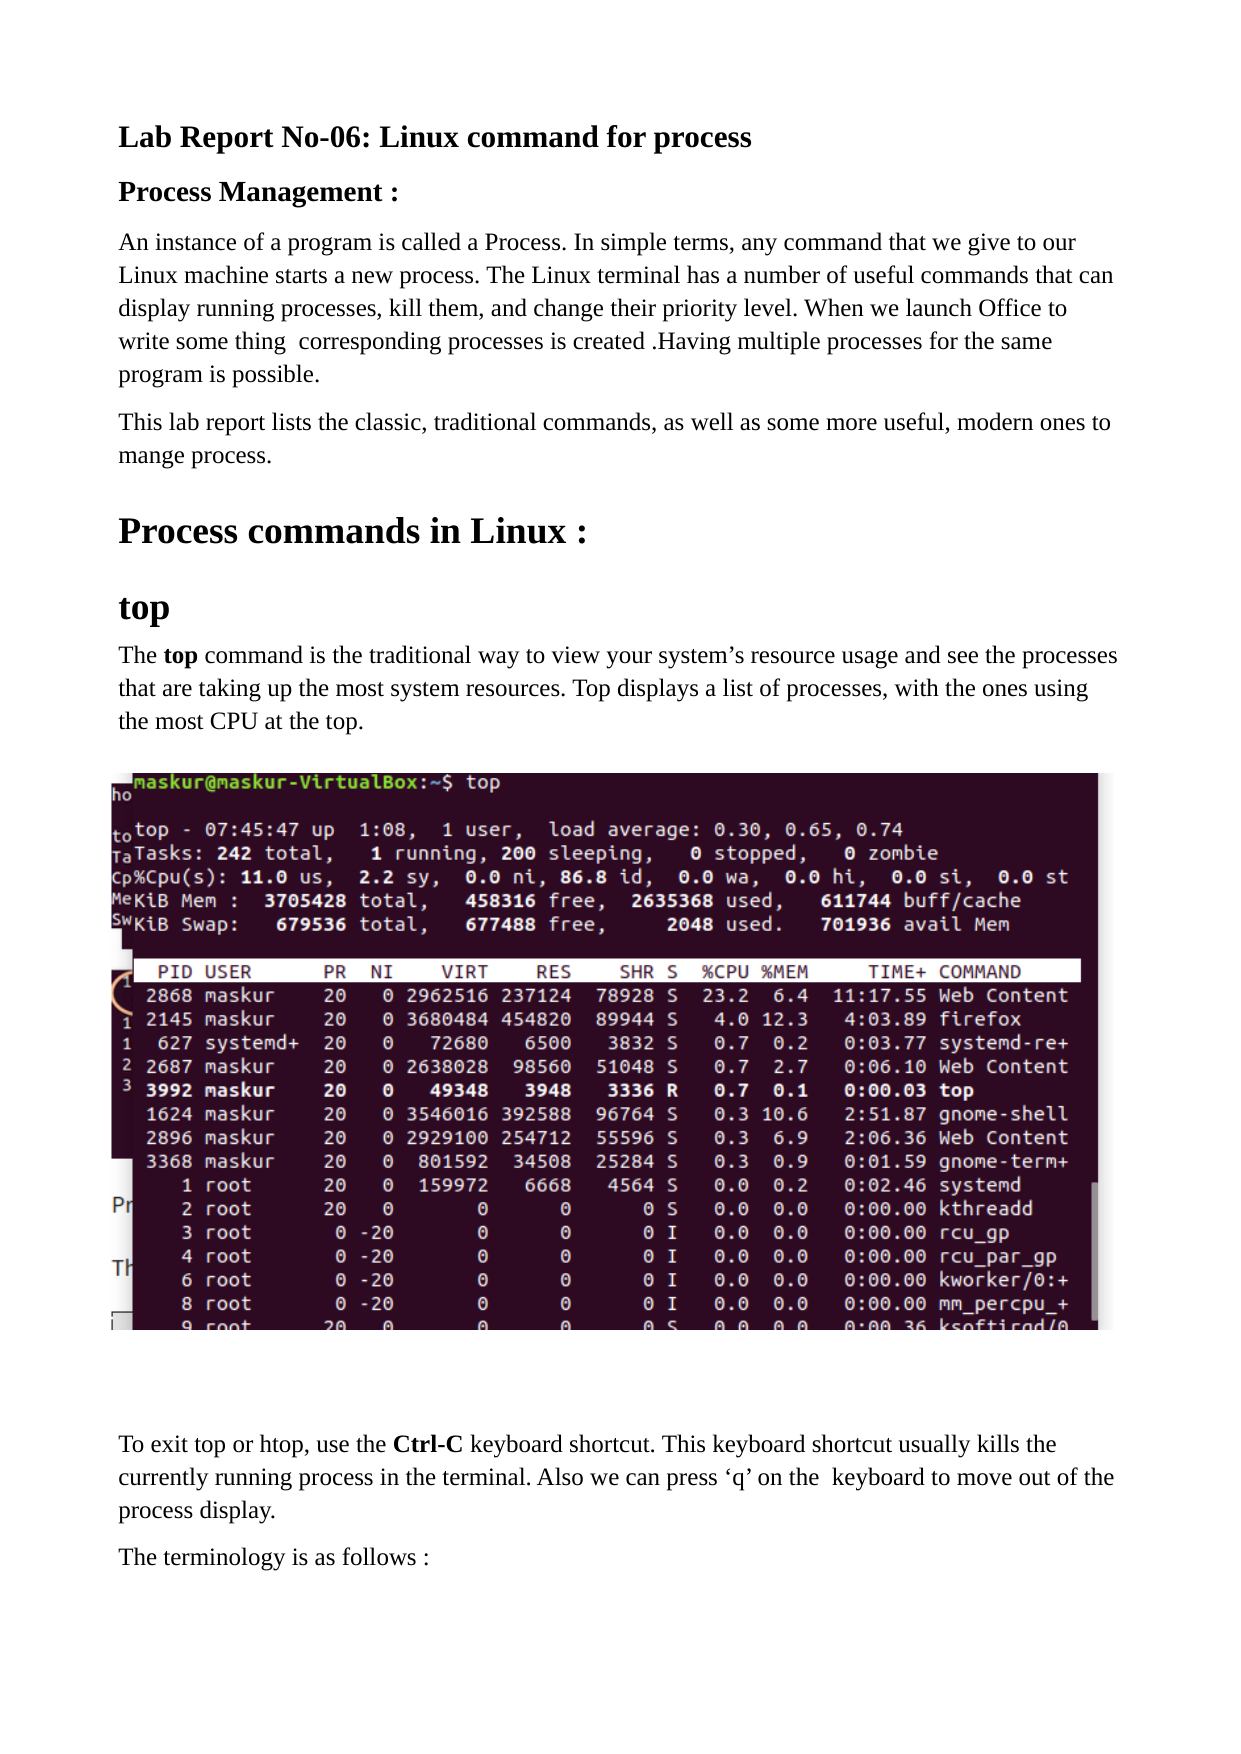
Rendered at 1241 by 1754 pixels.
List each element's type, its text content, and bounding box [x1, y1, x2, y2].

text An instance of a program is called a Process. In simple terms, any command that we give to our Linux machine starts a new process. The Linux terminal has a number of useful commands that can display running processes, kill them, and change their priority level. When we launch Office to write some thing corresponding processes is created .Having multiple processes for the same program is possible. [118, 227, 1122, 388]
text This lab report lists the classic, traditional commands, as well as some more useful, modern ones to mange process. [118, 407, 1122, 468]
text To exit top or htop, use the Ctrl-C keyboard shortcut. This keyboard shortcut usually kills the currently running process in the terminal. Also we can press ‘q’ on the keyboard to move out of the process display. [118, 1429, 1122, 1523]
text Lab Report No-06: Linux command for process [118, 118, 1122, 154]
text The top command is the traditional way to view your system’s resource usage and see the processes that are taking up the most system resources. Top displays a list of processes, with the ones using the most CPU at the top. [118, 640, 1122, 735]
text The terminology is as follows : [118, 1542, 1122, 1571]
picture [109, 773, 1114, 1330]
subtitle top [118, 585, 1122, 628]
subtitle Process commands in Linux : [118, 508, 1122, 551]
text Process Management : [118, 174, 1122, 207]
